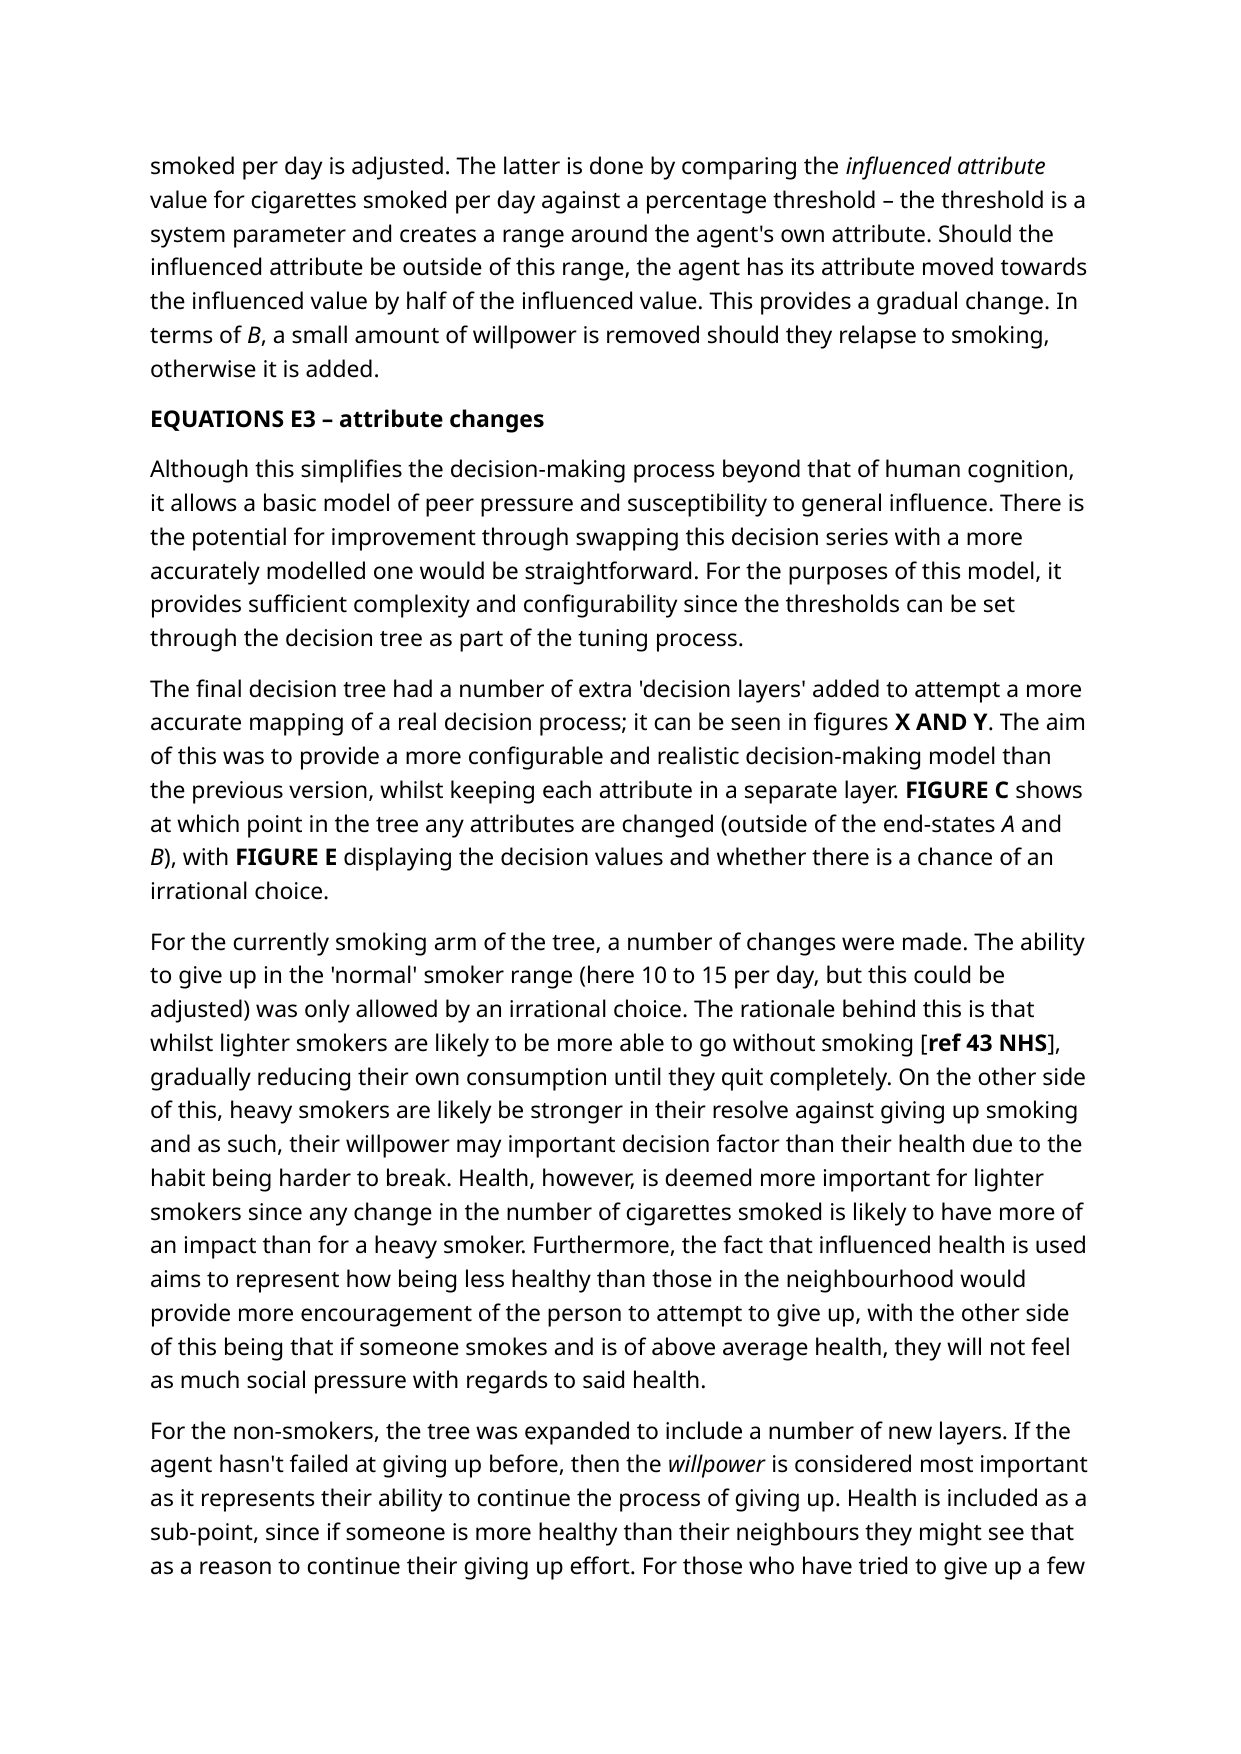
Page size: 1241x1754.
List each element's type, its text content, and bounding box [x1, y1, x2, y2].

text For the non-smokers, the tree was expanded to include a number of new layers. If the agent hasn't failed at giving up before, then the willpower is considered most important as it represents their ability to continue the process of giving up. Health is included as a sub-point, since if someone is more healthy than their neighbours they might see that as a reason to continue their giving up effort. For those who have tried to give up a few [150, 1414, 1090, 1581]
text smoked per day is adjusted. The latter is done by comparing the influenced attribute value for cigarettes smoked per day against a percentage threshold – the threshold is a system parameter and creates a range around the agent's own attribute. Should the influenced attribute be outside of this range, the agent has its attribute moved towards the influenced value by half of the influenced value. This provides a gradual change. In terms of B, a small amount of willpower is removed should they relapse to smoking, otherwise it is added. [150, 150, 1090, 384]
text Although this simplifies the decision-making process beyond that of human cognition, it allows a basic model of peer pressure and susceptibility to general influence. There is the potential for improvement through swapping this decision series with a more accurately modelled one would be straightforward. For the purposes of this model, it provides sufficient complexity and configurability since the thresholds can be set through the decision tree as part of the tuning process. [150, 453, 1090, 653]
text EQUATIONS E3 – attribute changes [150, 403, 1090, 434]
text For the currently smoking arm of the tree, a number of changes were made. The ability to give up in the 'normal' smoker range (here 10 to 15 per day, but this could be adjusted) was only allowed by an irrational choice. The rationale behind this is that whilst lighter smokers are likely to be more able to go without smoking [ref 43 NHS], gradually reducing their own consumption until they quit completely. On the other side of this, heavy smokers are likely be stronger in their resolve against giving up smoking and as such, their willpower may important decision factor than their health due to the habit being harder to break. Health, however, is deemed more important for lighter smokers since any change in the number of cigarettes smoked is likely to have more of an impact than for a heavy smoker. Furthermore, the fact that influenced health is used aims to represent how being less healthy than those in the neighbourhood would provide more encouragement of the person to attempt to give up, with the other side of this being that if someone smokes and is of above average health, they will not feel as much social pressure with regards to said health. [150, 925, 1090, 1395]
text The final decision tree had a number of extra 'decision layers' added to attempt a more accurate mapping of a real decision process; it can be seen in figures X AND Y. The aim of this was to provide a more configurable and realistic decision-making model than the previous version, whilst keeping each attribute in a separate layer. FIGURE C shows at which point in the tree any attributes are changed (outside of the end-states A and B), with FIGURE E displaying the decision values and whether there is a chance of an irrational choice. [150, 672, 1090, 906]
